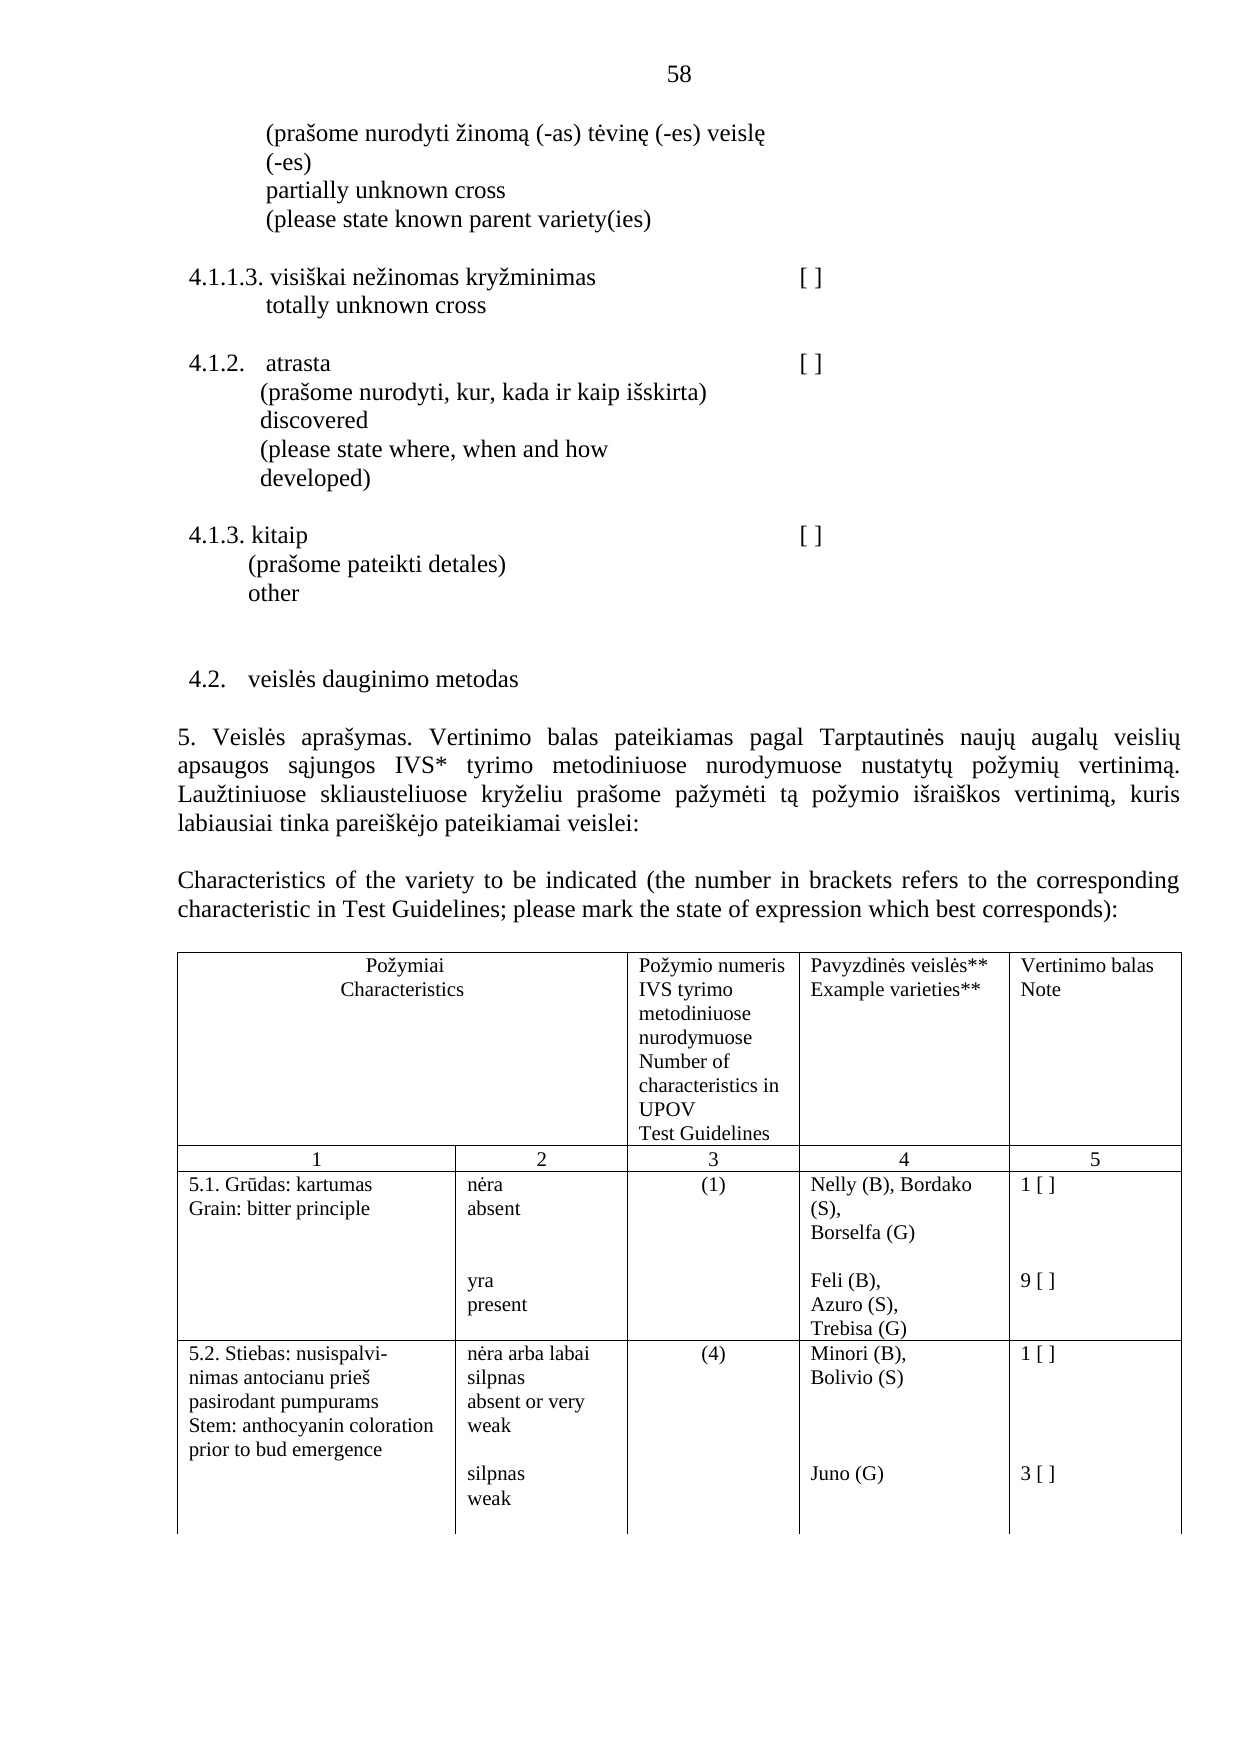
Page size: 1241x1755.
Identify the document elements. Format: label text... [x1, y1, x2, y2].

table_cell [ ] [788, 262, 1204, 291]
table_cell [788, 607, 1204, 636]
table_cell (prašome pateikti detales) [177, 549, 788, 578]
text 5. Veislės aprašymas. Vertinimo balas pateikiamas pagal Tarptautinės naujų augalų veislių apsaugos sąjungos IVS* tyrimo metodiniuose nurodymuose nustatytų požymių vertinimą. Laužtiniuose skliausteliuose kryželiu prašome pažymėti tą požymio išraiškos vertinimą, kuris labiausiai tinka pareiškėjo pateikiamai veislei: [177, 722, 1181, 837]
table_cell 5.2. Stiebas: nusispalvi- nimas antocianu prieš pasirodant pumpurams Stem: anthocyanin coloration prior to bud emergence [178, 1341, 455, 1533]
table_cell [ ] [788, 348, 1204, 377]
table_cell other [177, 578, 788, 607]
table_cell [788, 233, 1204, 262]
table_cell discovered [177, 406, 788, 434]
table_cell 1 [ ] 9 [ ] [1010, 1172, 1181, 1340]
table_cell (1) [628, 1172, 799, 1340]
table_cell [788, 434, 1204, 492]
table_cell (prašome nurodyti, kur, kada ir kaip išskirta) [177, 377, 788, 406]
table_cell 3 [628, 1146, 799, 1171]
table_cell 4 [800, 1146, 1009, 1171]
table_cell totally unknown cross [177, 291, 788, 319]
table_header Požymio numeris IVS tyrimo metodiniuose nurodymuose Number of characteristics in UPOV Test Guidelines [628, 953, 799, 1145]
table_cell [177, 319, 788, 348]
table_cell (prašome nurodyti žinomą (-as) tėvinę (-es) veislę (-es) [177, 118, 788, 176]
table_cell 4.1.2. atrasta [177, 348, 788, 377]
text Characteristics of the variety to be indicated (the number in brackets refers to the corresponding characteristic in Test Guidelines; please mark the state of expression which best corresponds): [177, 866, 1181, 923]
table_cell 2 [456, 1146, 627, 1171]
table_cell nėra arba labai silpnas absent or very weak silpnas weak [456, 1341, 627, 1533]
table_cell nėra absent yra present [456, 1172, 627, 1340]
table_cell [788, 406, 1204, 434]
table_cell [788, 578, 1204, 607]
table_cell [788, 377, 1204, 406]
table_cell [788, 492, 1204, 521]
table_cell [788, 204, 1204, 233]
table_cell [788, 664, 1204, 693]
table_cell [788, 176, 1204, 204]
table_cell 1 [ ] 3 [ ] [1010, 1341, 1181, 1533]
table_header Vertinimo balas Note [1010, 953, 1181, 1145]
table_cell 5.1. Grūdas: kartumas Grain: bitter principle [178, 1172, 455, 1340]
table_cell Minori (B), Bolivio (S) Juno (G) [800, 1341, 1009, 1533]
table_cell [177, 607, 788, 636]
table_cell [788, 636, 1204, 664]
table_cell 5 [1010, 1146, 1181, 1171]
table_header Pavyzdinės veislės** Example varieties** [800, 953, 1009, 1145]
table_cell [177, 492, 788, 521]
table_cell 1 [178, 1146, 455, 1171]
table_cell [788, 118, 1204, 176]
table_cell Nelly (B), Bordako (S), Borselfa (G) Feli (B), Azuro (S), Trebisa (G) [800, 1172, 1009, 1340]
table_cell (4) [628, 1341, 799, 1533]
table_cell [177, 233, 788, 262]
table_cell [788, 291, 1204, 319]
table_cell [788, 319, 1204, 348]
table_cell partially unknown cross [177, 176, 788, 204]
table_cell [ ] [788, 521, 1204, 549]
table_cell 4.1.3. kitaip [177, 521, 788, 549]
table_cell (please state known parent variety(ies) [177, 204, 788, 233]
table_cell [177, 636, 788, 664]
table_cell (please state where, when and how developed) [177, 434, 788, 492]
table_cell [788, 549, 1204, 578]
table_header Požymiai Characteristics [178, 953, 627, 1145]
table_cell 4.2. veislės dauginimo metodas [177, 664, 788, 693]
table_cell 4.1.1.3. visiškai nežinomas kryžminimas [177, 262, 788, 291]
